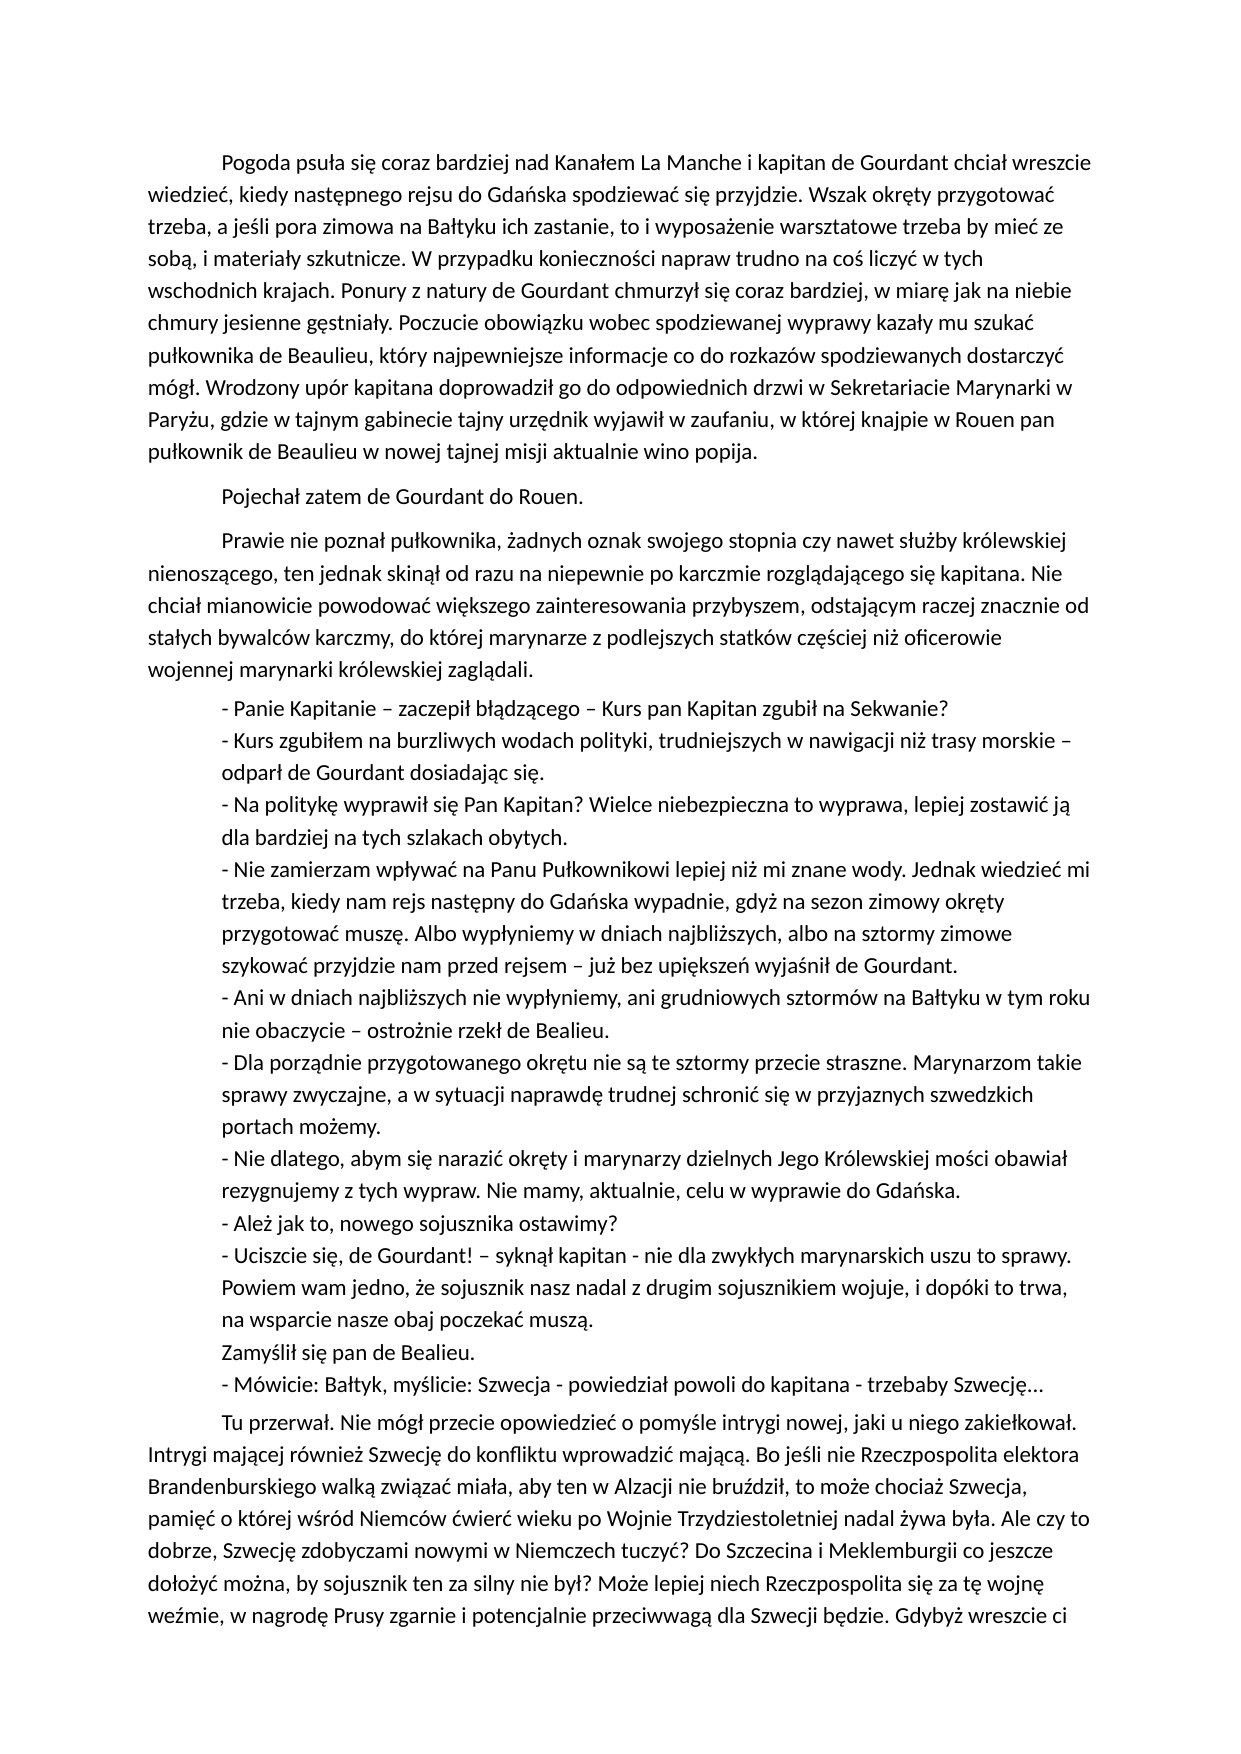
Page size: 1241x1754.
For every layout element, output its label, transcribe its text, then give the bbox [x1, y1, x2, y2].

text - Na politykę wyprawił się Pan Kapitan? Wielce niebezpieczna to wyprawa, lepiej zostawić ją dla bardziej na tych szlakach obytych. [221, 790, 1093, 851]
text - Dla porządnie przygotowanego okrętu nie są te sztormy przecie straszne. Marynarzom takie sprawy zwyczajne, a w sytuacji naprawdę trudnej schronić się w przyjaznych szwedzkich portach możemy. [221, 1048, 1093, 1140]
text - Mówicie: Bałtyk, myślicie: Szwecja - powiedział powoli do kapitana - trzebaby Szwecję... [221, 1370, 1093, 1398]
text - Panie Kapitanie – zaczepił błądzącego – Kurs pan Kapitan zgubił na Sekwanie? [221, 694, 1093, 722]
text Prawie nie poznał pułkownika, żadnych oznak swojego stopnia czy nawet służby królewskiej nienoszącego, ten jednak skinął od razu na niepewnie po karczmie rozglądającego się kapitana. Nie chciał mianowicie powodować większego zainteresowania przybyszem, odstającym raczej znacznie od stałych bywalców karczmy, do której marynarze z podlejszych statków częściej niż oficerowie wojennej marynarki królewskiej zaglądali. [148, 526, 1093, 683]
text Pogoda psuła się coraz bardziej nad Kanałem La Manche i kapitan de Gourdant chciał wreszcie wiedzieć, kiedy następnego rejsu do Gdańska spodziewać się przyjdzie. Wszak okręty przygotować trzeba, a jeśli pora zimowa na Bałtyku ich zastanie, to i wyposażenie warsztatowe trzeba by mieć ze sobą, i materiały szkutnicze. W przypadku konieczności napraw trudno na coś liczyć w tych wschodnich krajach. Ponury z natury de Gourdant chmurzył się coraz bardziej, w miarę jak na niebie chmury jesienne gęstniały. Poczucie obowiązku wobec spodziewanej wyprawy kazały mu szukać pułkownika de Beaulieu, który najpewniejsze informacje co do rozkazów spodziewanych dostarczyć mógł. Wrodzony upór kapitana doprowadził go do odpowiednich drzwi w Sekretariacie Marynarki w Paryżu, gdzie w tajnym gabinecie tajny urzędnik wyjawił w zaufaniu, w której knajpie w Rouen pan pułkownik de Beaulieu w nowej tajnej misji aktualnie wino popija. [148, 148, 1093, 465]
text - Kurs zgubiłem na burzliwych wodach polityki, trudniejszych w nawigacji niż trasy morskie – odparł de Gourdant dosiadając się. [221, 726, 1093, 786]
text Pojechał zatem de Gourdant do Rouen. [148, 482, 1093, 510]
text Tu przerwał. Nie mógł przecie opowiedzieć o pomyśle intrygi nowej, jaki u niego zakiełkował. Intrygi mającej również Szwecję do konfliktu wprowadzić mającą. Bo jeśli nie Rzeczpospolita elektora Brandenburskiego walką związać miała, aby ten w Alzacji nie bruździł, to może chociaż Szwecja, pamięć o której wśród Niemców ćwierć wieku po Wojnie Trzydziestoletniej nadal żywa była. Ale czy to dobrze, Szwecję zdobyczami nowymi w Niemczech tuczyć? Do Szczecina i Meklemburgii co jeszcze dołożyć można, by sojusznik ten za silny nie był? Może lepiej niech Rzeczpospolita się za tę wojnę weźmie, w nagrodę Prusy zgarnie i potencjalnie przeciwwagą dla Szwecji będzie. Gdybyż wreszcie ci [148, 1408, 1093, 1629]
text - Nie zamierzam wpływać na Panu Pułkownikowi lepiej niż mi znane wody. Jednak wiedzieć mi trzeba, kiedy nam rejs następny do Gdańska wypadnie, gdyż na sezon zimowy okręty przygotować muszę. Albo wypłyniemy w dniach najbliższych, albo na sztormy zimowe szykować przyjdzie nam przed rejsem – już bez upiększeń wyjaśnił de Gourdant. [221, 855, 1093, 979]
text - Ależ jak to, nowego sojusznika ostawimy? [221, 1209, 1093, 1237]
text - Uciszcie się, de Gourdant! – syknął kapitan - nie dla zwykłych marynarskich uszu to sprawy. Powiem wam jedno, że sojusznik nasz nadal z drugim sojusznikiem wojuje, i dopóki to trwa, na wsparcie nasze obaj poczekać muszą. [221, 1241, 1093, 1333]
text - Nie dlatego, abym się narazić okręty i marynarzy dzielnych Jego Królewskiej mości obawiał rezygnujemy z tych wypraw. Nie mamy, aktualnie, celu w wyprawie do Gdańska. [221, 1144, 1093, 1205]
text Zamyślił się pan de Bealieu. [221, 1338, 1093, 1366]
text - Ani w dniach najbliższych nie wypłyniemy, ani grudniowych sztormów na Bałtyku w tym roku nie obaczycie – ostrożnie rzekł de Bealieu. [221, 983, 1093, 1044]
